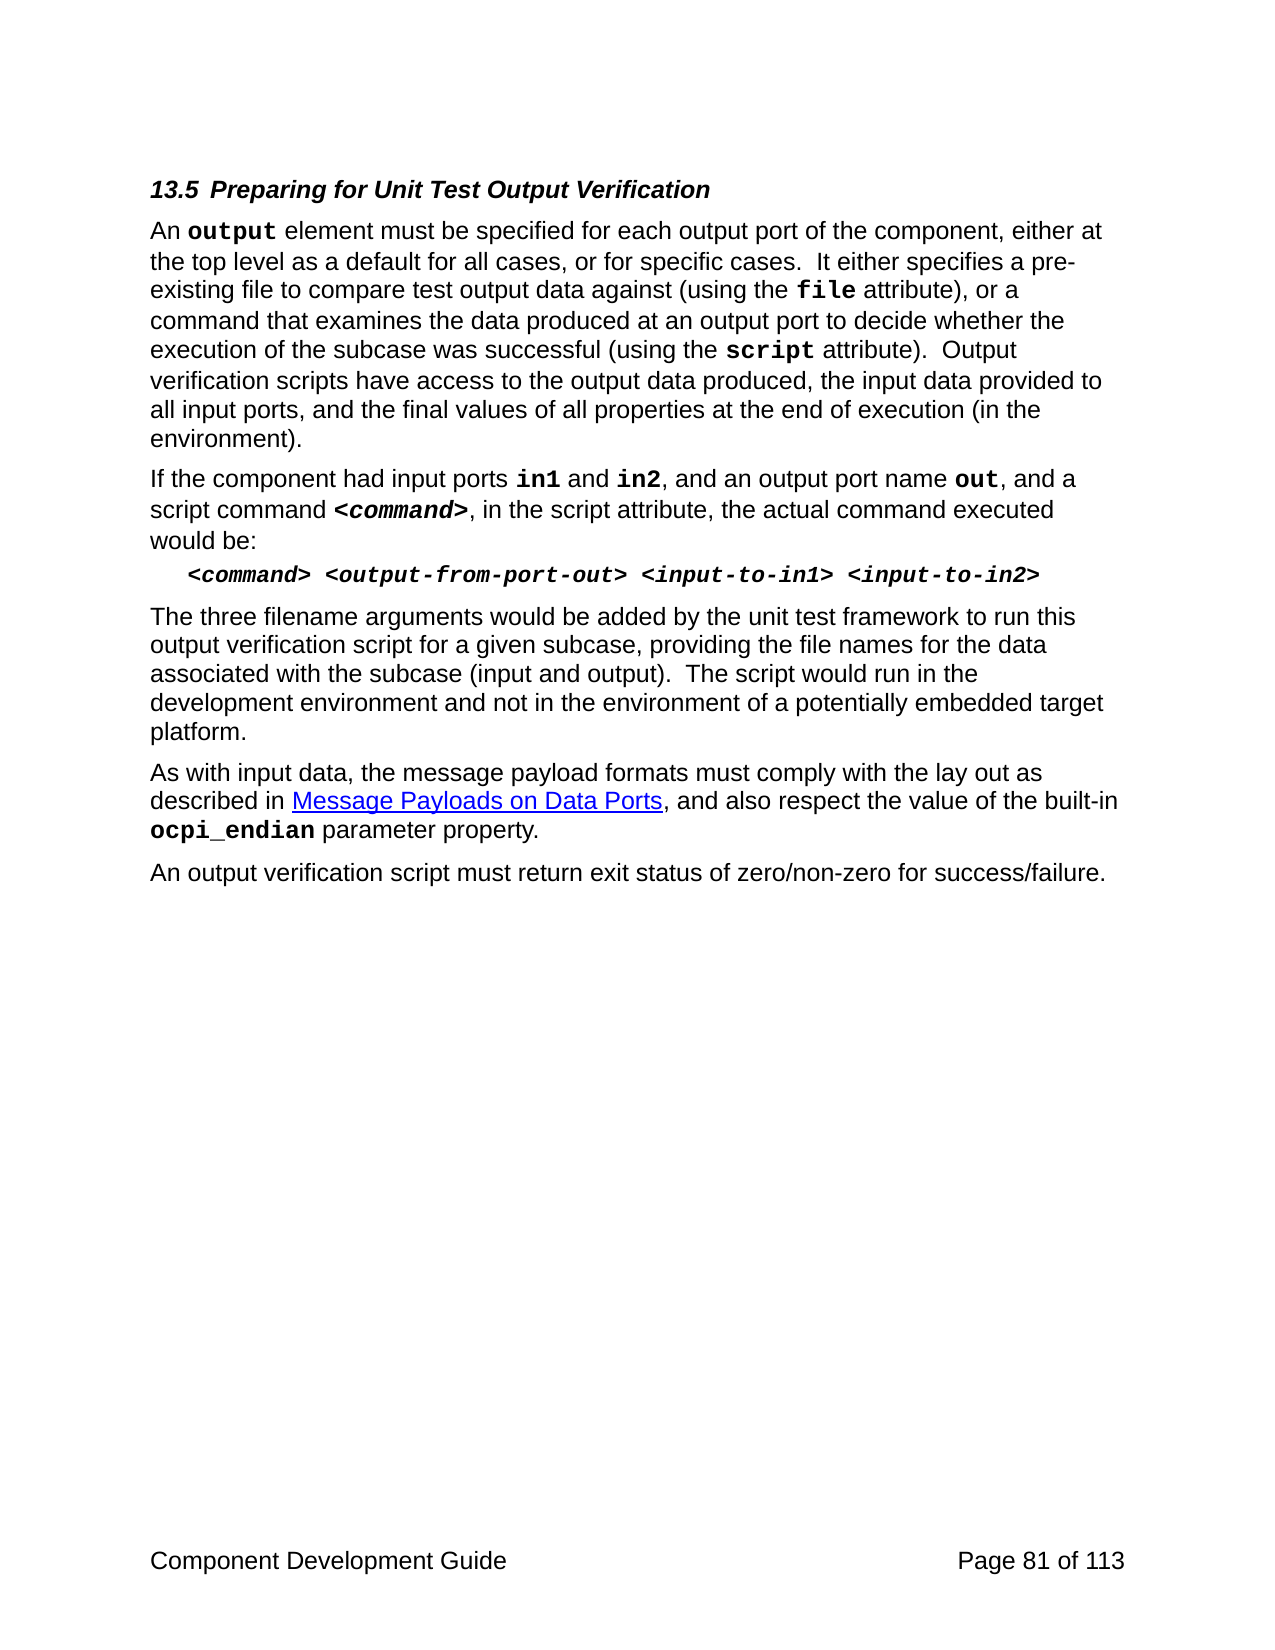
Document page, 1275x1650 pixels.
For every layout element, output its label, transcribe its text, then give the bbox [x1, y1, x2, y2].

text An output verification script must return exit status of zero/non-zero for success/failure. [150, 858, 1125, 887]
text The three filename arguments would be added by the unit test framework to run this output verification script for a given subcase, providing the file names for the data associated with the subcase (input and output). The script would run in the development environment and not in the environment of a potentially embedded target platform. [150, 602, 1125, 746]
text If the component had input ports in1 and in2, and an output port name out, and a script command <command>, in the script attribute, the actual command executed would be: [150, 464, 1125, 555]
subtitle Preparing for Unit Test Output Verification [150, 175, 1125, 204]
text An output element must be specified for each output port of the component, either at the top level as a default for all cases, or for specific cases. It either specifies a pre-existing file to compare test output data against (using the file attribute), or a command that examines the data produced at an output port to decide whether the execution of the subcase was successful (using the script attribute). Output verification scripts have access to the output data produced, the input data provided to all input ports, and the final values of all properties at the end of execution (in the environment). [150, 216, 1125, 452]
text <command> <output-from-port-out> <input-to-in1> <input-to-in2> [187, 564, 1125, 590]
text As with input data, the message payload formats must comply with the lay out as described in Message Payloads on Data Ports, and also respect the value of the built-in ocpi_endian parameter property. [150, 757, 1125, 846]
